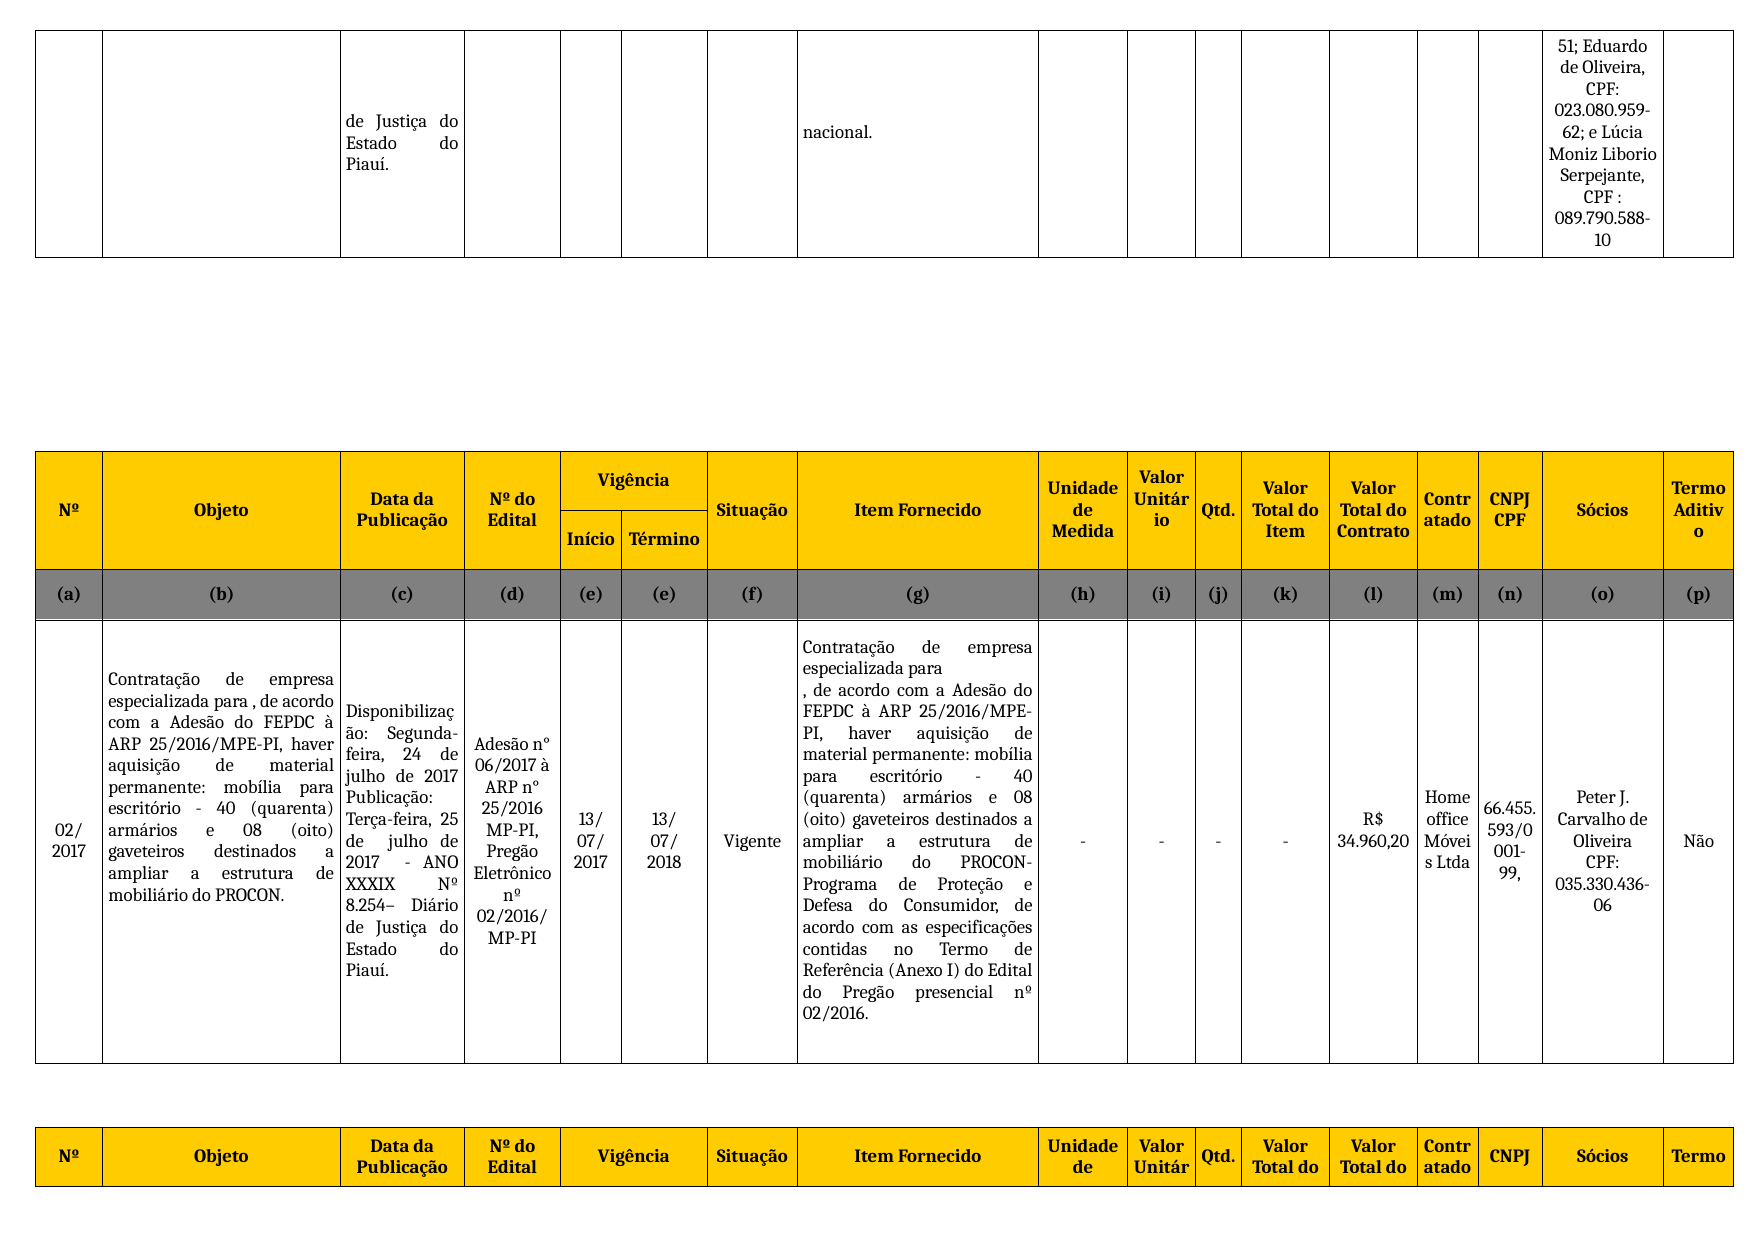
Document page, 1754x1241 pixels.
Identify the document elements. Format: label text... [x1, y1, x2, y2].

table_cell [103, 31, 340, 257]
table_cell Homeoffice Móveis Ltda [1418, 621, 1478, 1062]
table_header Data da Publicação [341, 452, 464, 569]
table_header Situação [708, 452, 797, 569]
table_cell 13/ 07/ 2017 [561, 621, 621, 1062]
table_cell (n) [1479, 570, 1542, 619]
table_header Sócios [1543, 452, 1663, 569]
table_cell Vigente [708, 621, 797, 1062]
table_cell [1418, 31, 1478, 257]
table_header Valor Total do [1330, 1128, 1417, 1186]
table_cell de Justiça do Estado do Piauí. [341, 31, 464, 257]
table_cell (h) [1039, 570, 1127, 619]
table_cell Término [622, 511, 707, 569]
table_header Vigência [561, 452, 707, 510]
table_cell 51; Eduardo de Oliveira, CPF: 023.080.959-62; e Lúcia Moniz Liborio Serpejante, CPF : 089.790.588-10 [1543, 31, 1663, 257]
table_header Unidade de [1039, 1128, 1127, 1186]
table_cell 02/ 2017 [36, 621, 102, 1062]
table_header Contratado [1418, 1128, 1478, 1186]
table_header Valor Total do [1242, 1128, 1329, 1186]
table_cell - [1128, 621, 1195, 1062]
table_cell (i) [1128, 570, 1195, 619]
table_header Vigência [561, 1128, 707, 1186]
table_cell Não [1664, 621, 1733, 1062]
table_header Data da Publicação [341, 1128, 464, 1186]
table_header Objeto [103, 1128, 340, 1186]
table_cell R$ 34.960,20 [1330, 621, 1417, 1062]
table_cell [1330, 31, 1417, 257]
table_cell 66.455.593/0001-99, [1479, 621, 1542, 1062]
table_cell (m) [1418, 570, 1478, 619]
table_cell - [1039, 621, 1127, 1062]
table_header Qtd. [1196, 1128, 1241, 1186]
table_header Valor Unitár [1128, 1128, 1195, 1186]
table_cell Disponibilização: Segunda-feira, 24 de julho de 2017 Publicação: Terça-feira, 25 de julho de 2017 - ANO XXXIX Nº 8.254– Diário de Justiça do Estado do Piauí. [341, 621, 464, 1062]
table_header CNPJ [1479, 1128, 1542, 1186]
table_cell Contratação de empresa especializada para , de acordo com a Adesão do FEPDC à ARP 25/2016/MPE-PI, haver aquisição de material permanente: mobília para escritório - 40 (quarenta) armários e 08 (oito) gaveteiros destinados a ampliar a estrutura de mobiliário do PROCON. [103, 621, 340, 1062]
table_cell (d) [465, 570, 560, 619]
table_cell [1664, 31, 1733, 257]
table_cell Contratação de empresa especializada para , de acordo com a Adesão do FEPDC à ARP 25/2016/MPE-PI, haver aquisição de material permanente: mobília para escritório - 40 (quarenta) armários e 08 (oito) gaveteiros destinados a ampliar a estrutura de mobiliário do PROCON- Programa de Proteção e Defesa do Consumidor, de acordo com as especificações contidas no Termo de Referência (Anexo I) do Edital do Pregão presencial nº 02/2016. [798, 621, 1038, 1062]
table_cell Adesão n° 06/2017 à ARP n° 25/2016 MP-PI, Pregão Eletrônico nº 02/2016/MP-PI [465, 621, 560, 1062]
table_header Qtd. [1196, 452, 1241, 569]
table_header Item Fornecido [798, 452, 1038, 569]
table_cell [561, 31, 621, 257]
table_cell [1242, 31, 1329, 257]
table_cell nacional. [798, 31, 1038, 257]
table_header Contratado [1418, 452, 1478, 569]
table_cell (p) [1664, 570, 1733, 619]
table_cell [708, 31, 797, 257]
table_cell Início [561, 511, 621, 569]
table_header Objeto [103, 452, 340, 569]
table_header Valor Total do Contrato [1330, 452, 1417, 569]
table_cell [36, 31, 102, 257]
table_cell (b) [103, 570, 340, 619]
table_cell [622, 31, 707, 257]
table_cell (c) [341, 570, 464, 619]
table_cell (g) [798, 570, 1038, 619]
table_header Situação [708, 1128, 797, 1186]
table_header Nº [36, 452, 102, 569]
table_cell - [1128, 31, 1195, 257]
table_header Nº [36, 1128, 102, 1186]
table_cell (k) [1242, 570, 1329, 619]
table_cell - [1242, 621, 1329, 1062]
table_header Sócios [1543, 1128, 1663, 1186]
table_header Unidade de Medida [1039, 452, 1127, 569]
table_header Valor Total do Item [1242, 452, 1329, 569]
table_cell - [1196, 31, 1241, 257]
table_header Termo [1664, 1128, 1733, 1186]
table_cell - [1039, 31, 1127, 257]
table_header Nº do Edital [465, 452, 560, 569]
table_header Nº do Edital [465, 1128, 560, 1186]
table_cell [1479, 31, 1542, 257]
table_header Item Fornecido [798, 1128, 1038, 1186]
table_cell [465, 31, 560, 257]
table_cell (l) [1330, 570, 1417, 619]
table_cell 13/ 07/ 2018 [622, 621, 707, 1062]
table_cell (j) [1196, 570, 1241, 619]
table_cell (e) [561, 570, 621, 619]
table_cell (a) [36, 570, 102, 619]
table_cell (o) [1543, 570, 1663, 619]
table_cell Peter J. Carvalho de Oliveira CPF: 035.330.436-06 [1543, 621, 1663, 1062]
table_cell - [1196, 621, 1241, 1062]
table_header CNPJ CPF [1479, 452, 1542, 569]
table_cell (f) [708, 570, 797, 619]
table_cell (e) [622, 570, 707, 619]
table_header Valor Unitário [1128, 452, 1195, 569]
table_header Termo Aditivo [1664, 452, 1733, 569]
